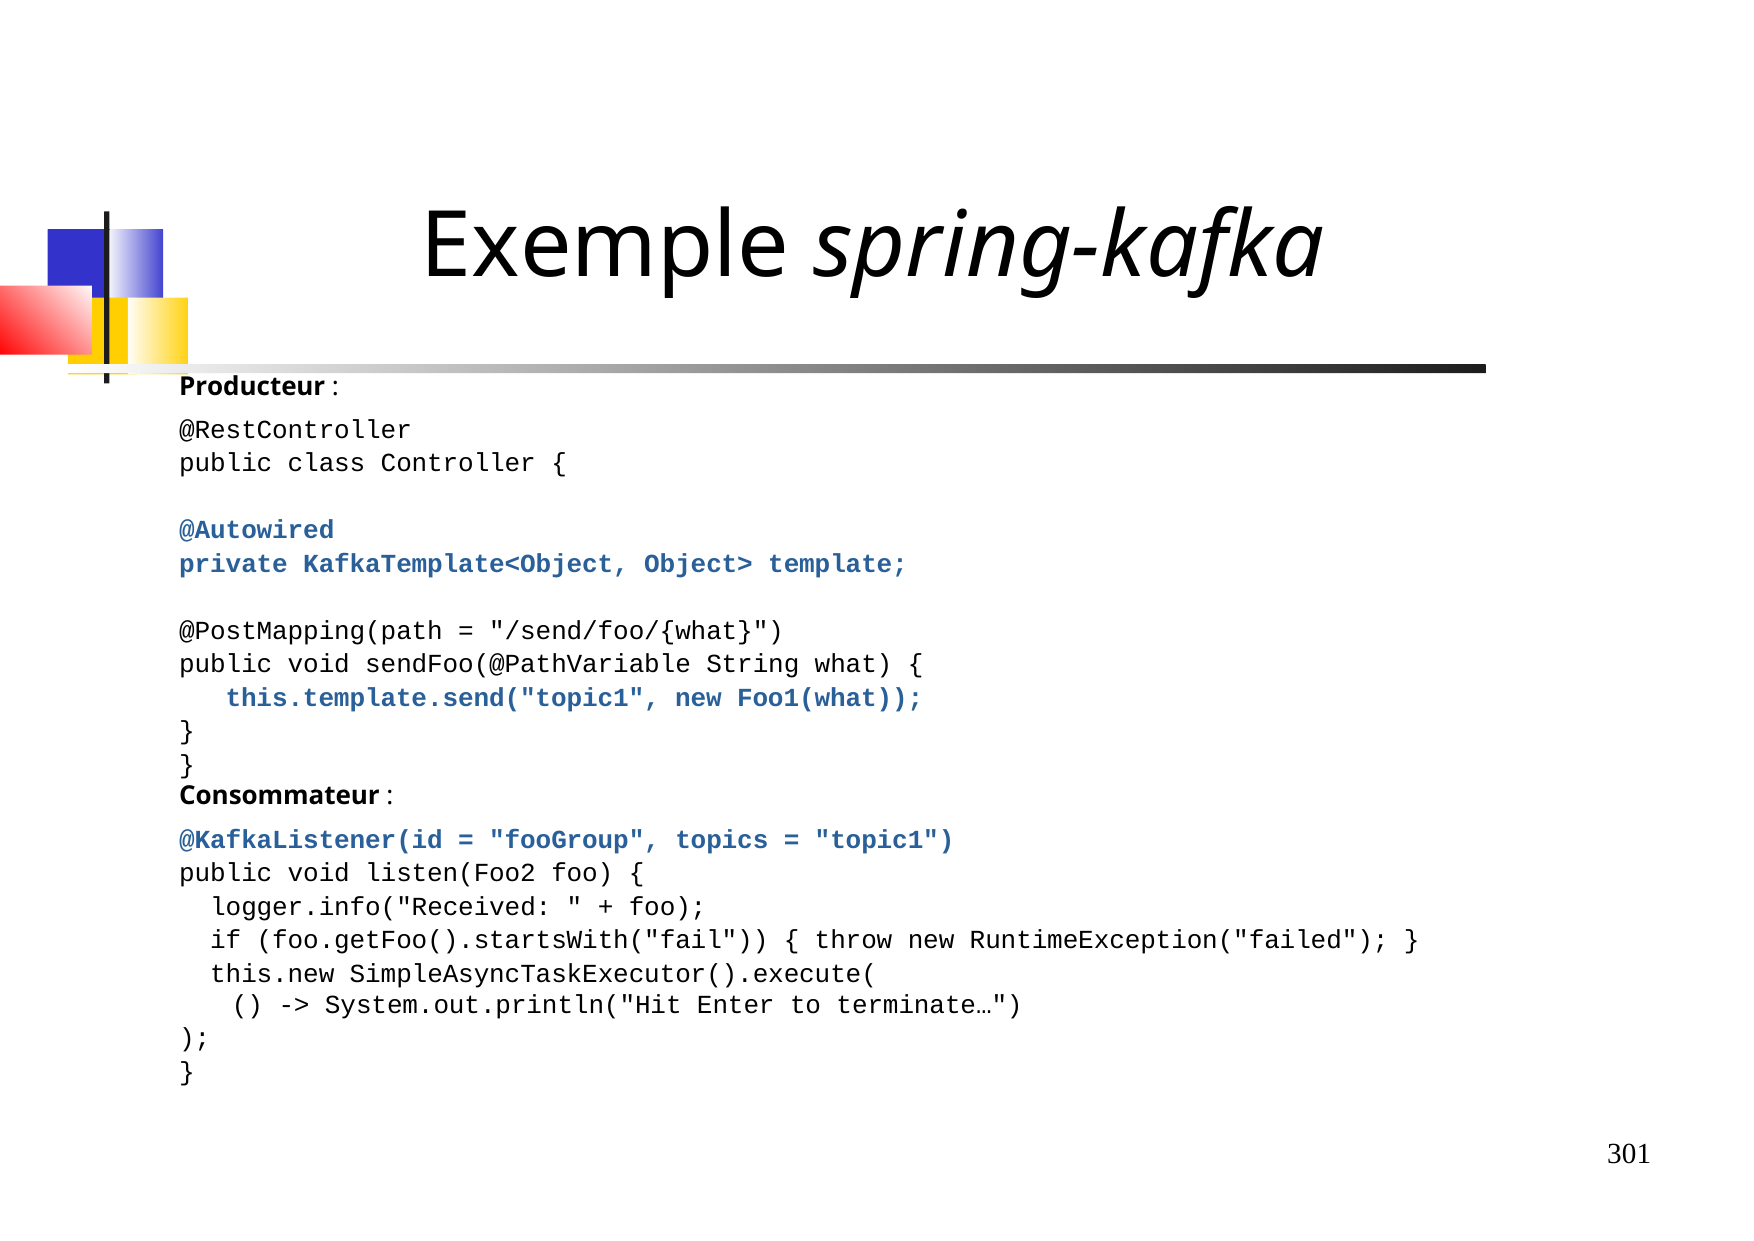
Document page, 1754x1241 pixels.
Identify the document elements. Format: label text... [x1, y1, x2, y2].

title Exemple spring-kafka [179, 139, 1567, 351]
list Producteur : @RestController public class Controller { @Autowired private KafkaTemplate<Object, Object> template; @PostMapping(path = "/send/foo/{what}") public void sendFoo(@PathVariable String what) { this.template.send("topic1", new Foo1(what)); } } Consommateur : @KafkaListener(id = "fooGroup", topics = "topic1") public void listen(Foo2 foo) { logger.info("Received: " + foo); if (foo.getFoo().startsWith("fail")) { throw new RuntimeException("failed"); } this.new SimpleAsyncTaskExecutor().execute( () -> System.out.println("Hit Enter to terminate…") ); } [179, 371, 1567, 1091]
